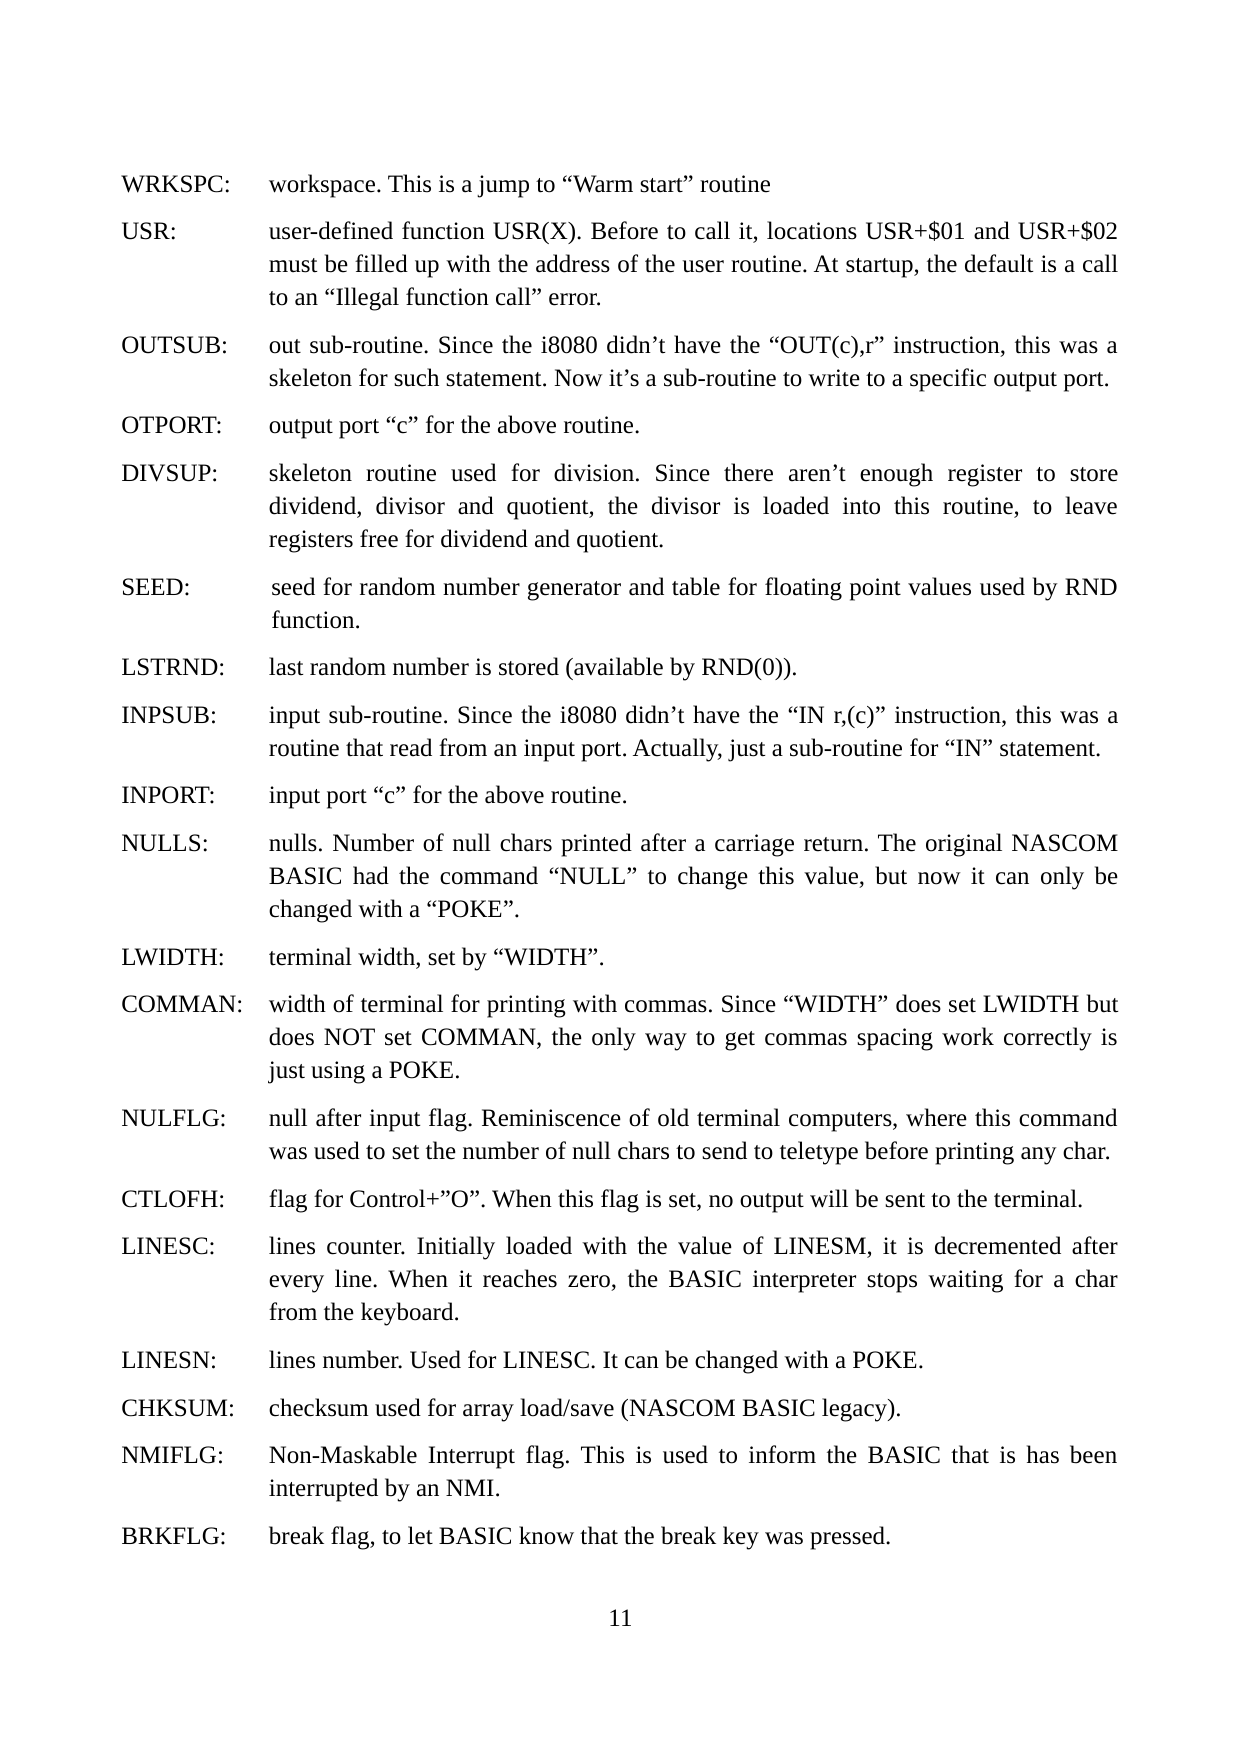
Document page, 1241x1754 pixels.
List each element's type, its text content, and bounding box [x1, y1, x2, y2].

text CHKSUM: checksum used for array load/save (NASCOM BASIC legacy). [121, 1393, 1119, 1421]
text BRKFLG: break flag, to let BASIC know that the break key was pressed. [121, 1521, 1119, 1549]
text NMIFLG: Non-Maskable Interrupt flag. This is used to inform the BASIC that is has been interrupted by an NMI. [121, 1440, 1119, 1502]
text CTLOFH: flag for Control+”O”. When this flag is set, no output will be sent to the terminal. [121, 1184, 1119, 1212]
text LINESC: lines counter. Initially loaded with the value of LINESM, it is decremented after every line. When it reaches zero, the BASIC interpreter stops waiting for a char from the keyboard. [121, 1231, 1119, 1326]
text OTPORT: output port “c” for the above routine. [121, 411, 1119, 439]
text NULLS: nulls. Number of null chars printed after a carriage return. The original NASCOM BASIC had the command “NULL” to change this value, but now it can only be changed with a “POKE”. [121, 828, 1119, 923]
text INPSUB: input sub-routine. Since the i8080 didn’t have the “IN r,(c)” instruction, this was a routine that read from an input port. Actually, just a sub-routine for “IN” statement. [121, 700, 1119, 762]
text NULFLG: null after input flag. Reminiscence of old terminal computers, where this command was used to set the number of null chars to send to teletype before printing any char. [121, 1103, 1119, 1165]
text LWIDTH: terminal width, set by “WIDTH”. [121, 942, 1119, 971]
text LSTRND: last random number is stored (available by RND(0)). [121, 652, 1119, 681]
text WRKSPC: workspace. This is a jump to “Warm start” routine [121, 169, 1119, 197]
text SEED: seed for random number generator and table for floating point values used by RND function. [121, 572, 1119, 633]
text DIVSUP: skeleton routine used for division. Since there aren’t enough register to store dividend, divisor and quotient, the divisor is loaded into this routine, to leave registers free for dividend and quotient. [121, 458, 1119, 553]
text USR: user-defined function USR(X). Before to call it, locations USR+$01 and USR+$02 must be filled up with the address of the user routine. At startup, the default is a call to an “Illegal function call” error. [121, 216, 1119, 311]
text INPORT: input port “c” for the above routine. [121, 781, 1119, 809]
text COMMAN: width of terminal for printing with commas. Since “WIDTH” does set LWIDTH but does NOT set COMMAN, the only way to get commas spacing work correctly is just using a POKE. [121, 989, 1119, 1084]
text LINESN: lines number. Used for LINESC. It can be changed with a POKE. [121, 1345, 1119, 1374]
text OUTSUB: out sub-routine. Since the i8080 didn’t have the “OUT(c),r” instruction, this was a skeleton for such statement. Now it’s a sub-routine to write to a specific output port. [121, 330, 1119, 392]
